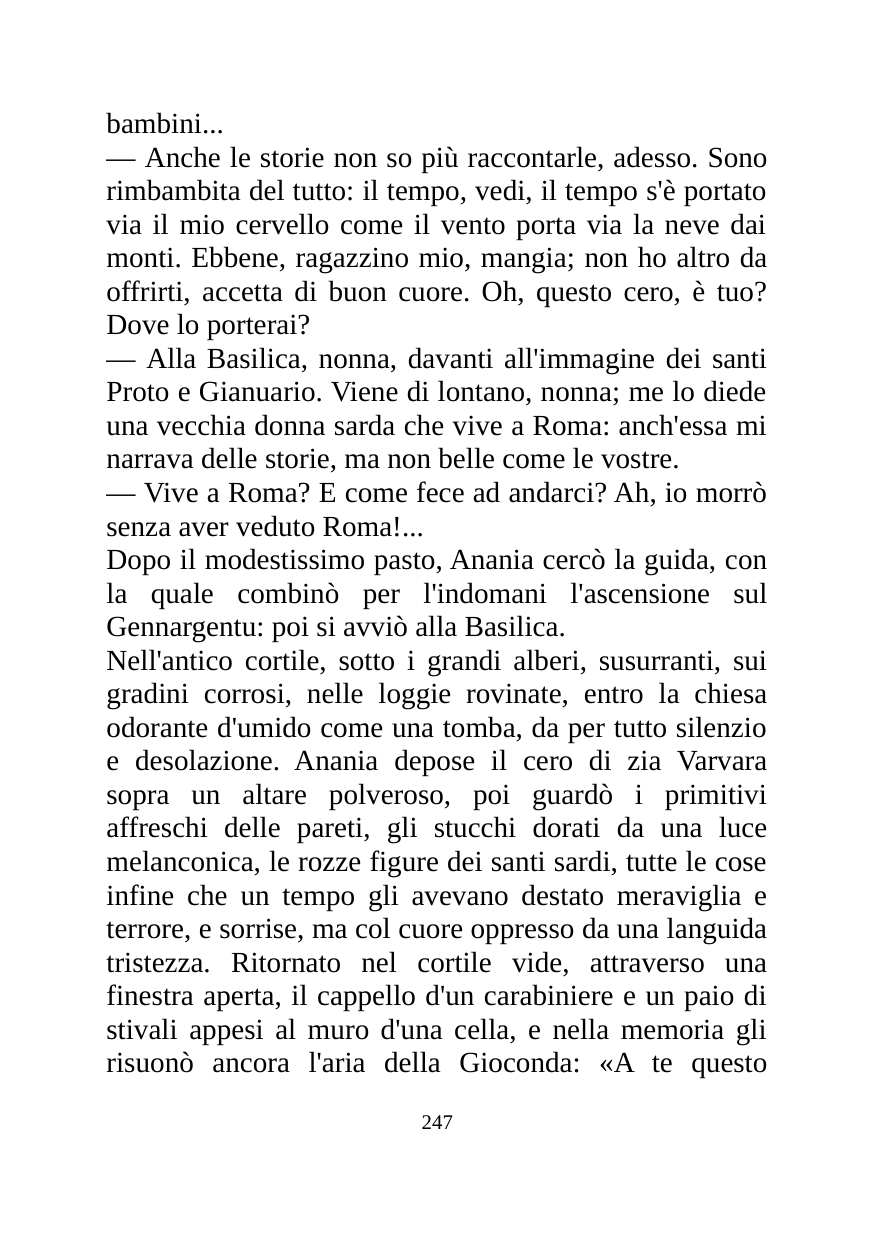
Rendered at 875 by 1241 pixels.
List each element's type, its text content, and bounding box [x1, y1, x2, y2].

text — Vive a Roma? E come fece ad andarci? Ah, io morrò senza aver veduto Roma!... [106, 475, 768, 542]
text Dopo il modestissimo pasto, Anania cercò la guida, con la quale combinò per l'indomani l'ascensione sul Gennargentu: poi si avviò alla Basilica. [106, 542, 768, 643]
text Nell'antico cortile, sotto i grandi alberi, susurranti, sui gradini corrosi, nelle loggie rovinate, entro la chiesa odorante d'umido come una tomba, da per tutto silenzio e desolazione. Anania depose il cero di zia Varvara sopra un altare polveroso, poi guardò i primitivi affreschi delle pareti, gli stucchi dorati da una luce melanconica, le rozze figure dei santi sardi, tutte le cose infine che un tempo gli avevano destato meraviglia e terrore, e sorrise, ma col cuore oppresso da una languida tristezza. Ritornato nel cortile vide, attraverso una finestra aperta, il cappello d'un carabiniere e un paio di stivali appesi al muro d'una cella, e nella memoria gli risuonò ancora l'aria della Gioconda: «A te questo [106, 643, 768, 1079]
text bambini... [106, 106, 768, 140]
text — Alla Basilica, nonna, davanti all'immagine dei santi Proto e Gianuario. Viene di lontano, nonna; me lo diede una vecchia donna sarda che vive a Roma: anch'essa mi narrava delle storie, ma non belle come le vostre. [106, 341, 768, 475]
text — Anche le storie non so più raccontarle, adesso. Sono rimbambita del tutto: il tempo, vedi, il tempo s'è portato via il mio cervello come il vento porta via la neve dai monti. Ebbene, ragazzino mio, mangia; non ho altro da offrirti, accetta di buon cuore. Oh, questo cero, è tuo? Dove lo porterai? [106, 140, 768, 341]
